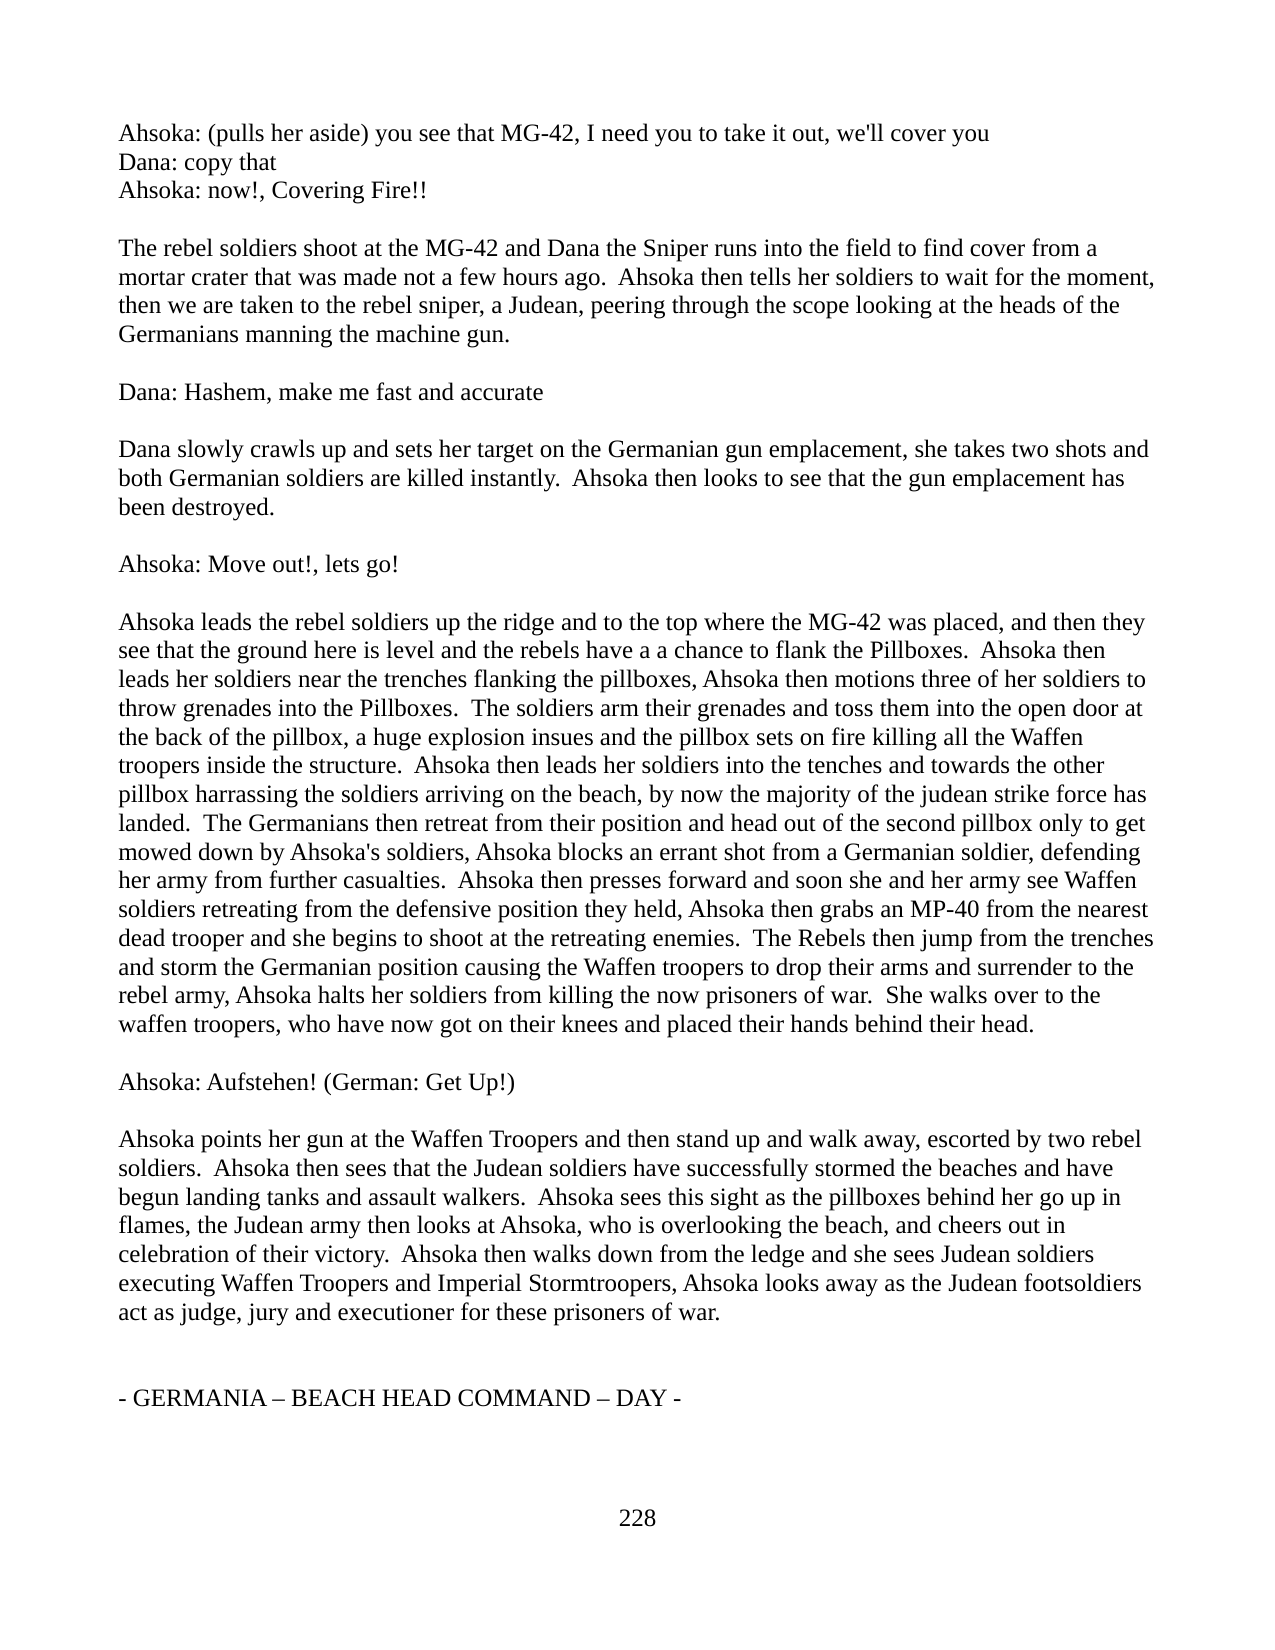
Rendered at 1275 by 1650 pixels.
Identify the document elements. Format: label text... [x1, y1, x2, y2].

text Ahsoka: Move out!, lets go! [118, 549, 1157, 578]
text Ahsoka: now!, Covering Fire!! [118, 176, 1157, 204]
text Dana slowly crawls up and sets her target on the Germanian gun emplacement, she takes two shots and both Germanian soldiers are killed instantly. Ahsoka then looks to see that the gun emplacement has been destroyed. [118, 434, 1157, 521]
text The rebel soldiers shoot at the MG-42 and Dana the Sniper runs into the field to find cover from a mortar crater that was made not a few hours ago. Ahsoka then tells her soldiers to wait for the moment, then we are taken to the rebel sniper, a Judean, peering through the scope looking at the heads of the Germanians manning the machine gun. [118, 233, 1157, 348]
text Ahsoka: Aufstehen! (German: Get Up!) [118, 1067, 1157, 1096]
text - GERMANIA – BEACH HEAD COMMAND – DAY - [118, 1383, 1157, 1412]
text Dana: Hashem, make me fast and accurate [118, 377, 1157, 406]
text Ahsoka: (pulls her aside) you see that MG-42, I need you to take it out, we'll cover you [118, 118, 1157, 147]
text Ahsoka points her gun at the Waffen Troopers and then stand up and walk away, escorted by two rebel soldiers. Ahsoka then sees that the Judean soldiers have successfully stormed the beaches and have begun landing tanks and assault walkers. Ahsoka sees this sight as the pillboxes behind her go up in flames, the Judean army then looks at Ahsoka, who is overlooking the beach, and cheers out in celebration of their victory. Ahsoka then walks down from the ledge and she sees Judean soldiers executing Waffen Troopers and Imperial Stormtroopers, Ahsoka looks away as the Judean footsoldiers act as judge, jury and executioner for these prisoners of war. [118, 1124, 1157, 1326]
text Ahsoka leads the rebel soldiers up the ridge and to the top where the MG-42 was placed, and then they see that the ground here is level and the rebels have a a chance to flank the Pillboxes. Ahsoka then leads her soldiers near the trenches flanking the pillboxes, Ahsoka then motions three of her soldiers to throw grenades into the Pillboxes. The soldiers arm their grenades and toss them into the open door at the back of the pillbox, a huge explosion insues and the pillbox sets on fire killing all the Waffen troopers inside the structure. Ahsoka then leads her soldiers into the tenches and towards the other pillbox harrassing the soldiers arriving on the beach, by now the majority of the judean strike force has landed. The Germanians then retreat from their position and head out of the second pillbox only to get mowed down by Ahsoka's soldiers, Ahsoka blocks an errant shot from a Germanian soldier, defending her army from further casualties. Ahsoka then presses forward and soon she and her army see Waffen soldiers retreating from the defensive position they held, Ahsoka then grabs an MP-40 from the nearest dead trooper and she begins to shoot at the retreating enemies. The Rebels then jump from the trenches and storm the Germanian position causing the Waffen troopers to drop their arms and surrender to the rebel army, Ahsoka halts her soldiers from killing the now prisoners of war. She walks over to the waffen troopers, who have now got on their knees and placed their hands behind their head. [118, 607, 1157, 1038]
text Dana: copy that [118, 147, 1157, 176]
